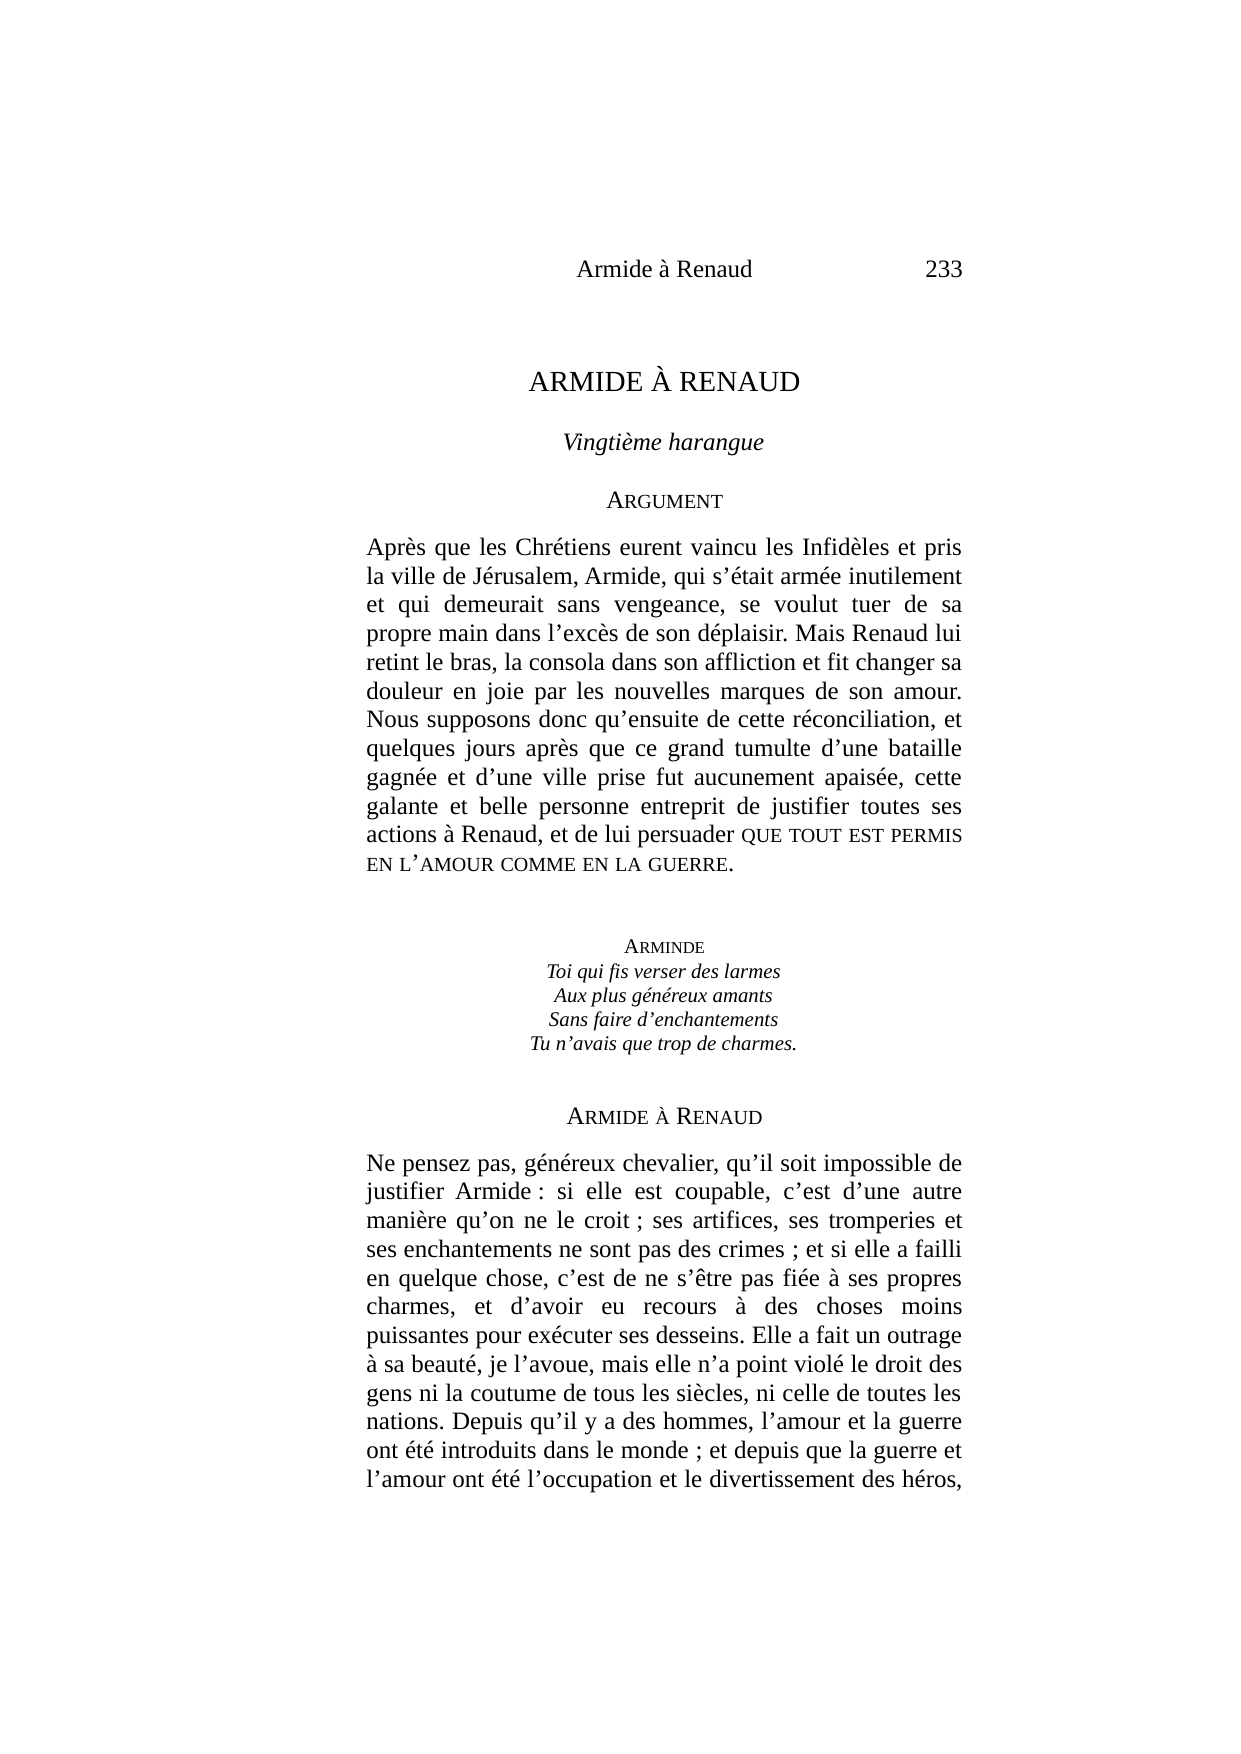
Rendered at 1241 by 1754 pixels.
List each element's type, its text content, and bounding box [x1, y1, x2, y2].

text Toi qui fis verser des larmes [366, 958, 963, 983]
text Après que les Chrétiens eurent vaincu les Infidèles et pris la ville de Jérusalem, Armide, qui s’était armée inutilement et qui demeurait sans vengeance, se voulut tuer de sa propre main dans l’excès de son déplaisir. Mais Renaud lui retint le bras, la consola dans son affliction et fit changer sa douleur en joie par les nouvelles marques de son amour. Nous supposons donc qu’ensuite de cette réconciliation, et quelques jours après que ce grand tumulte d’une bataille gagnée et d’une ville prise fut aucunement apaisée, cette galante et belle personne entreprit de justifier toutes ses actions à Renaud, et de lui persuader que tout est permis en l’amour comme en la guerre. [366, 532, 963, 877]
text Sans faire d’enchantements [366, 1007, 963, 1031]
text Tu n’avais que trop de charmes. [366, 1031, 963, 1055]
subtitle Armide à Renaud [366, 1101, 963, 1130]
subtitle Armide à Renaud [366, 364, 963, 398]
text Aux plus généreux amants [366, 983, 963, 1007]
subtitle Argument [366, 486, 963, 514]
text Ne pensez pas, généreux chevalier, qu’il soit impossible de justifier Armide : si elle est coupable, c’est d’une autre manière qu’on ne le croit ; ses artifices, ses tromperies et ses enchantements ne sont pas des crimes ; et si elle a failli en quelque chose, c’est de ne s’être pas fiée à ses propres charmes, et d’avoir eu recours à des choses moins puissantes pour exécuter ses desseins. Elle a fait un outrage à sa beauté, je l’avoue, mais elle n’a point violé le droit des gens ni la coutume de tous les siècles, ni celle de toutes les nations. Depuis qu’il y a des hommes, l’amour et la guerre ont été introduits dans le monde ; et depuis que la guerre et l’amour ont été l’occupation et le divertissement des héros, [366, 1148, 963, 1493]
text Arminde [366, 934, 963, 958]
subtitle Vingtième harangue [366, 427, 963, 456]
